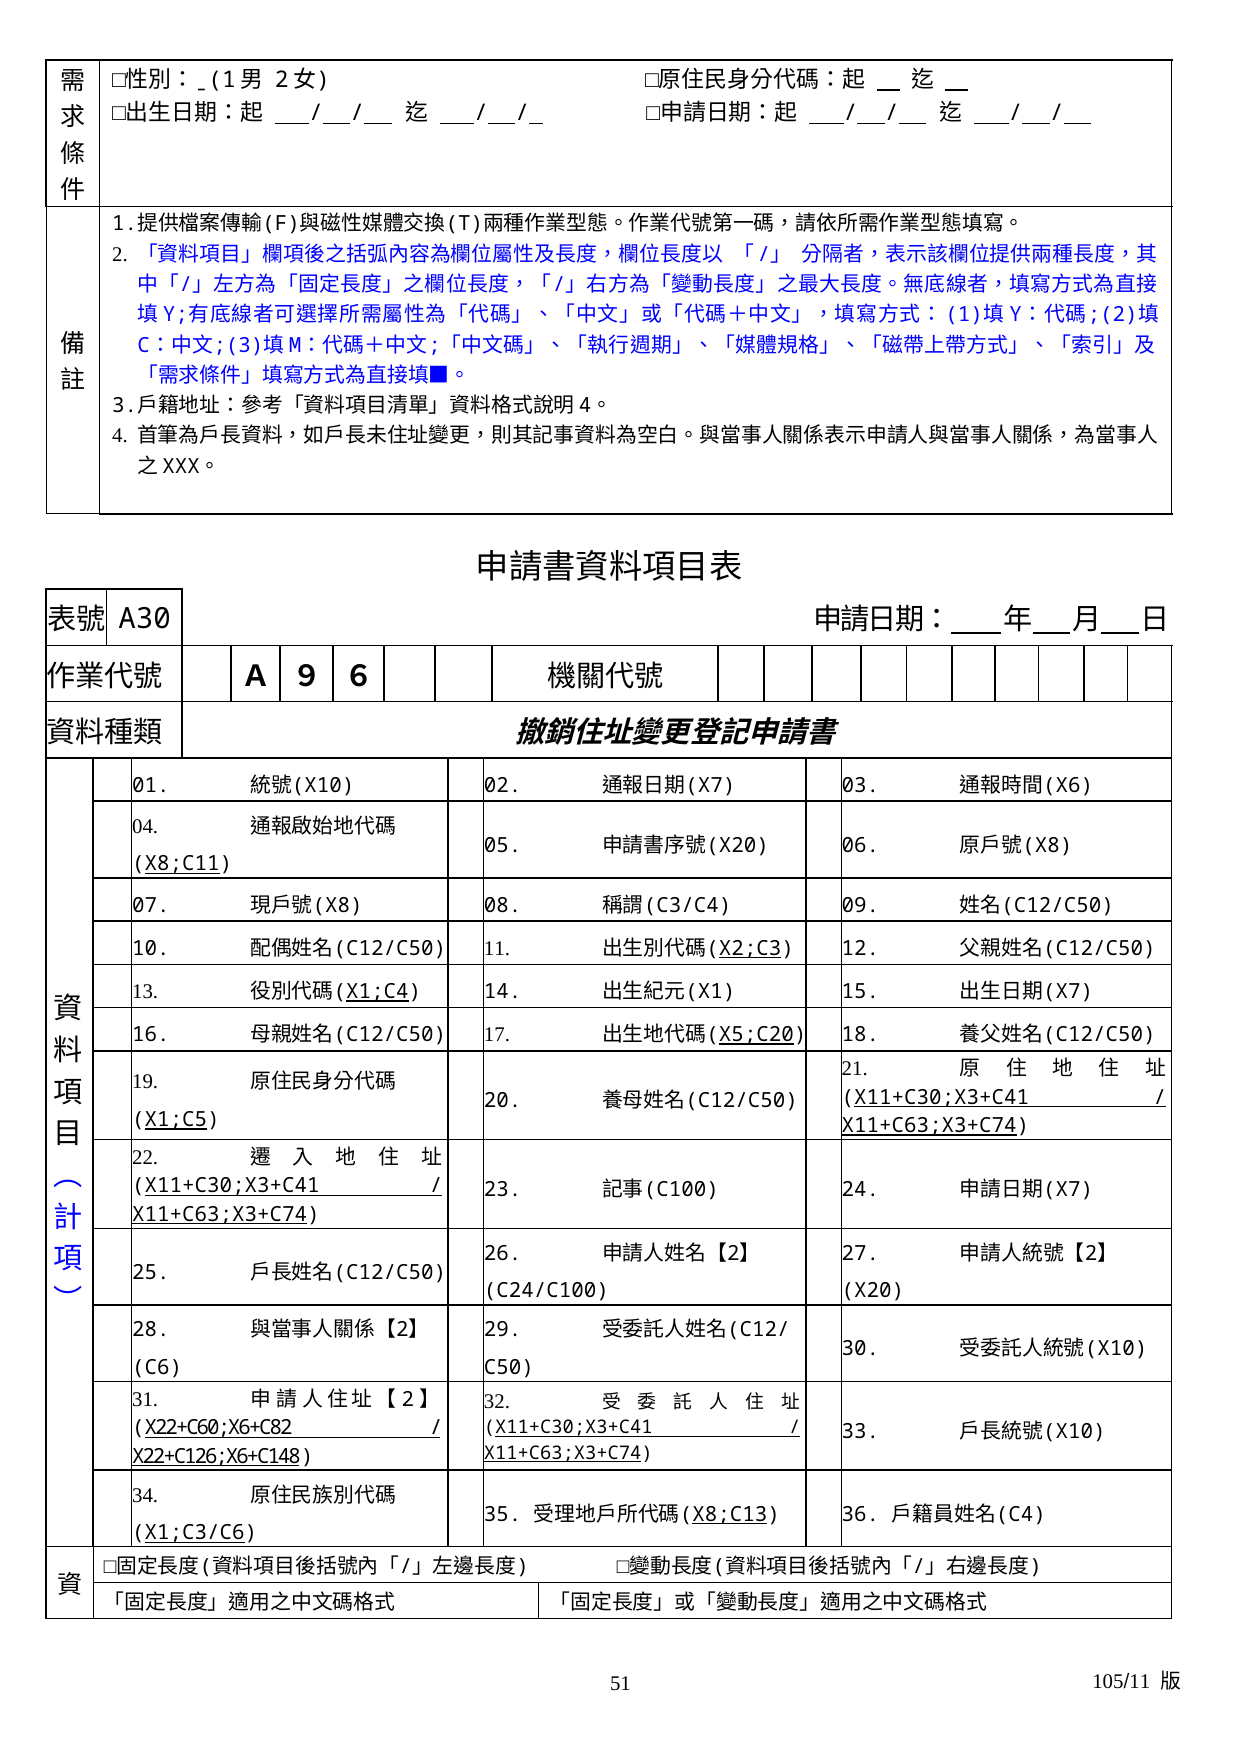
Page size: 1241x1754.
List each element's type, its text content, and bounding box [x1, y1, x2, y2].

table_cell 通報啟始地代碼(X8;C11) [132, 802, 447, 877]
table_cell [94, 1306, 131, 1381]
table_cell [449, 922, 483, 963]
table_cell 受委託人姓名(C12/C50) [484, 1306, 805, 1381]
table_cell [94, 922, 131, 963]
table_cell [1128, 646, 1171, 701]
table_cell [94, 1382, 131, 1469]
table_cell A30 [107, 590, 181, 644]
table_cell [807, 1382, 841, 1469]
table_cell [94, 1008, 131, 1050]
table_cell ６ [334, 646, 383, 701]
table_cell 戶長姓名(C12/C50) [132, 1229, 447, 1304]
table_cell [807, 1140, 841, 1227]
table_cell [807, 1229, 841, 1304]
table_cell [94, 1140, 131, 1227]
table_cell 資料項目︵計 項︶ [47, 759, 92, 1546]
table_cell [907, 646, 951, 701]
table_cell [807, 1008, 841, 1050]
table_cell 申請人統號【2】(X20) [842, 1229, 1171, 1304]
table_cell [449, 802, 483, 877]
table_cell [183, 646, 230, 701]
table_cell 35. 受理地戶所代碼(X8;C13) [484, 1471, 805, 1546]
table_cell [449, 965, 483, 1007]
table_cell [436, 646, 491, 701]
table_cell 原住地住址(X11+C30;X3+C41 / X11+C63;X3+C74) [842, 1052, 1171, 1139]
table_cell 役別代碼(X1;C4) [132, 965, 447, 1007]
table_cell [449, 1229, 483, 1304]
table_cell [449, 1471, 483, 1546]
table_cell 戶長統號(X10) [842, 1382, 1171, 1469]
table_cell [1085, 646, 1127, 701]
table_cell 受委託人住址(X11+C30;X3+C41 / X11+C63;X3+C74) [484, 1382, 805, 1469]
table_cell [807, 922, 841, 963]
table_cell 出生地代碼(X5;C20) [484, 1008, 805, 1050]
table_cell [807, 879, 841, 920]
table_cell 現戶號(X8) [132, 879, 447, 920]
table_cell 出生別代碼(X2;C3) [484, 922, 805, 963]
table_cell 作業代號 [47, 646, 181, 701]
table_cell 申請日期(X7) [842, 1140, 1171, 1227]
table_cell 申請書序號(X20) [484, 802, 805, 877]
table_cell 36. 戶籍員姓名(C4) [842, 1471, 1171, 1546]
table_cell 「固定長度」或「變動長度」適用之中文碼格式 [539, 1583, 1171, 1618]
table_cell 姓名(C12/C50) [842, 879, 1171, 920]
table_cell 「固定長度」適用之中文碼格式 [94, 1583, 538, 1618]
table_cell [385, 646, 434, 701]
table_cell [449, 759, 483, 800]
table_cell 母親姓名(C12/C50) [132, 1008, 447, 1050]
table_header 申請書資料項目表 [46, 540, 1172, 588]
table_cell 養父姓名(C12/C50) [842, 1008, 1171, 1050]
table_cell Ａ [232, 646, 279, 701]
table_cell [807, 965, 841, 1007]
table_cell [449, 879, 483, 920]
table_cell [807, 1471, 841, 1546]
table_cell [953, 646, 994, 701]
table_cell 配偶姓名(C12/C50) [132, 922, 447, 963]
table_cell [862, 646, 906, 701]
table_cell [807, 1306, 841, 1381]
table_cell 原住民族別代碼(X1;C3/C6) [132, 1471, 447, 1546]
table_cell 原住民身分代碼(X1;C5) [132, 1052, 447, 1139]
table_cell [1039, 646, 1083, 701]
table_cell □性別：ˍ(1男 2女) □出生日期：起 / / 迄 / / [100, 61, 632, 206]
table_cell 遷入地住址(X11+C30;X3+C41 / X11+C63;X3+C74) [132, 1140, 447, 1227]
table_cell [813, 646, 860, 701]
table_cell ９ [281, 646, 332, 701]
table_cell 受委託人統號(X10) [842, 1306, 1171, 1381]
table_cell [449, 1140, 483, 1227]
table_cell 記事(C100) [484, 1140, 805, 1227]
table_cell 養母姓名(C12/C50) [484, 1052, 805, 1139]
table_cell 原戶號(X8) [842, 802, 1171, 877]
table_cell 提供檔案傳輸(F)與磁性媒體交換(T)兩種作業型態。作業代號第一碼，請依所需作業型態填寫。 「資料項目」欄項後之括弧內容為欄位屬性及長度，欄位長度以 「/」 分隔者，表示該欄位提供兩種長度，其中「/」左方為「固定長度」之欄位長度，「/」右方為「變動長度」之最大長度。無底線者，填寫方式為直接填Y;有底線者可選擇所需屬性為「代碼」、「中文」或「代碼＋中文」，填寫方式：(1)填Y：代碼;(2)填C：中文;(3)填M：代碼＋中文;「中文碼」、「執行週期」、「媒體規格」、「磁帶上帶方式」、「索引」及「需求條件」填寫方式為直接填■。 戶籍地址：參考「資料項目清單」資料格式說明4。 首筆為戶長資料，如戶長未住址變更，則其記事資料為空白。與當事人關係表示申請人與當事人關係，為當事人之XXX。 [100, 207, 1171, 513]
table_cell 表號 [47, 590, 106, 644]
table_cell 撤銷住址變更登記申請書 [183, 702, 1171, 757]
table_cell 出生日期(X7) [842, 965, 1171, 1007]
table_cell □固定長度(資料項目後括號內「/」左邊長度) [94, 1547, 606, 1582]
table_cell [765, 646, 811, 701]
table_cell 申請人姓名【2】(C24/C100) [484, 1229, 805, 1304]
table_cell [807, 802, 841, 877]
table_cell [94, 759, 131, 800]
table_cell 統號(X10) [132, 759, 447, 800]
table_cell 備註 [47, 207, 99, 513]
table_cell □變動長度(資料項目後括號內「/」右邊長度) [606, 1547, 1171, 1582]
table_cell 稱謂(C3/C4) [484, 879, 805, 920]
table_cell 申請人住址【2】(X22+C60;X6+C82 / X22+C126;X6+C148) [132, 1382, 447, 1469]
table_cell [94, 1052, 131, 1139]
table_cell 申請日期： 年 月 日 [183, 588, 1172, 644]
table_cell [996, 646, 1038, 701]
table_cell 機關代號 [493, 646, 717, 701]
table_cell [449, 1382, 483, 1469]
table_cell [807, 759, 841, 800]
table_cell [94, 1471, 131, 1546]
table_cell [94, 879, 131, 920]
table_cell 需求條件 [47, 61, 99, 206]
table_cell [94, 1229, 131, 1304]
table_cell [94, 965, 131, 1007]
table_cell □原住民身分代碼：起 迄 □申請日期：起 / / 迄 / / [633, 61, 1171, 206]
table_cell [449, 1008, 483, 1050]
table_cell [449, 1306, 483, 1381]
table_cell 資料格式 [47, 1547, 93, 1618]
table_cell 通報日期(X7) [484, 759, 805, 800]
table_cell 出生紀元(X1) [484, 965, 805, 1007]
table_cell [94, 802, 131, 877]
table_cell 資料種類 [47, 702, 181, 757]
table_cell 與當事人關係【2】(C6) [132, 1306, 447, 1381]
table_cell 父親姓名(C12/C50) [842, 922, 1171, 963]
table_cell [449, 1052, 483, 1139]
table_cell 通報時間(X6) [842, 759, 1171, 800]
table_cell [807, 1052, 841, 1139]
table_cell [719, 646, 763, 701]
